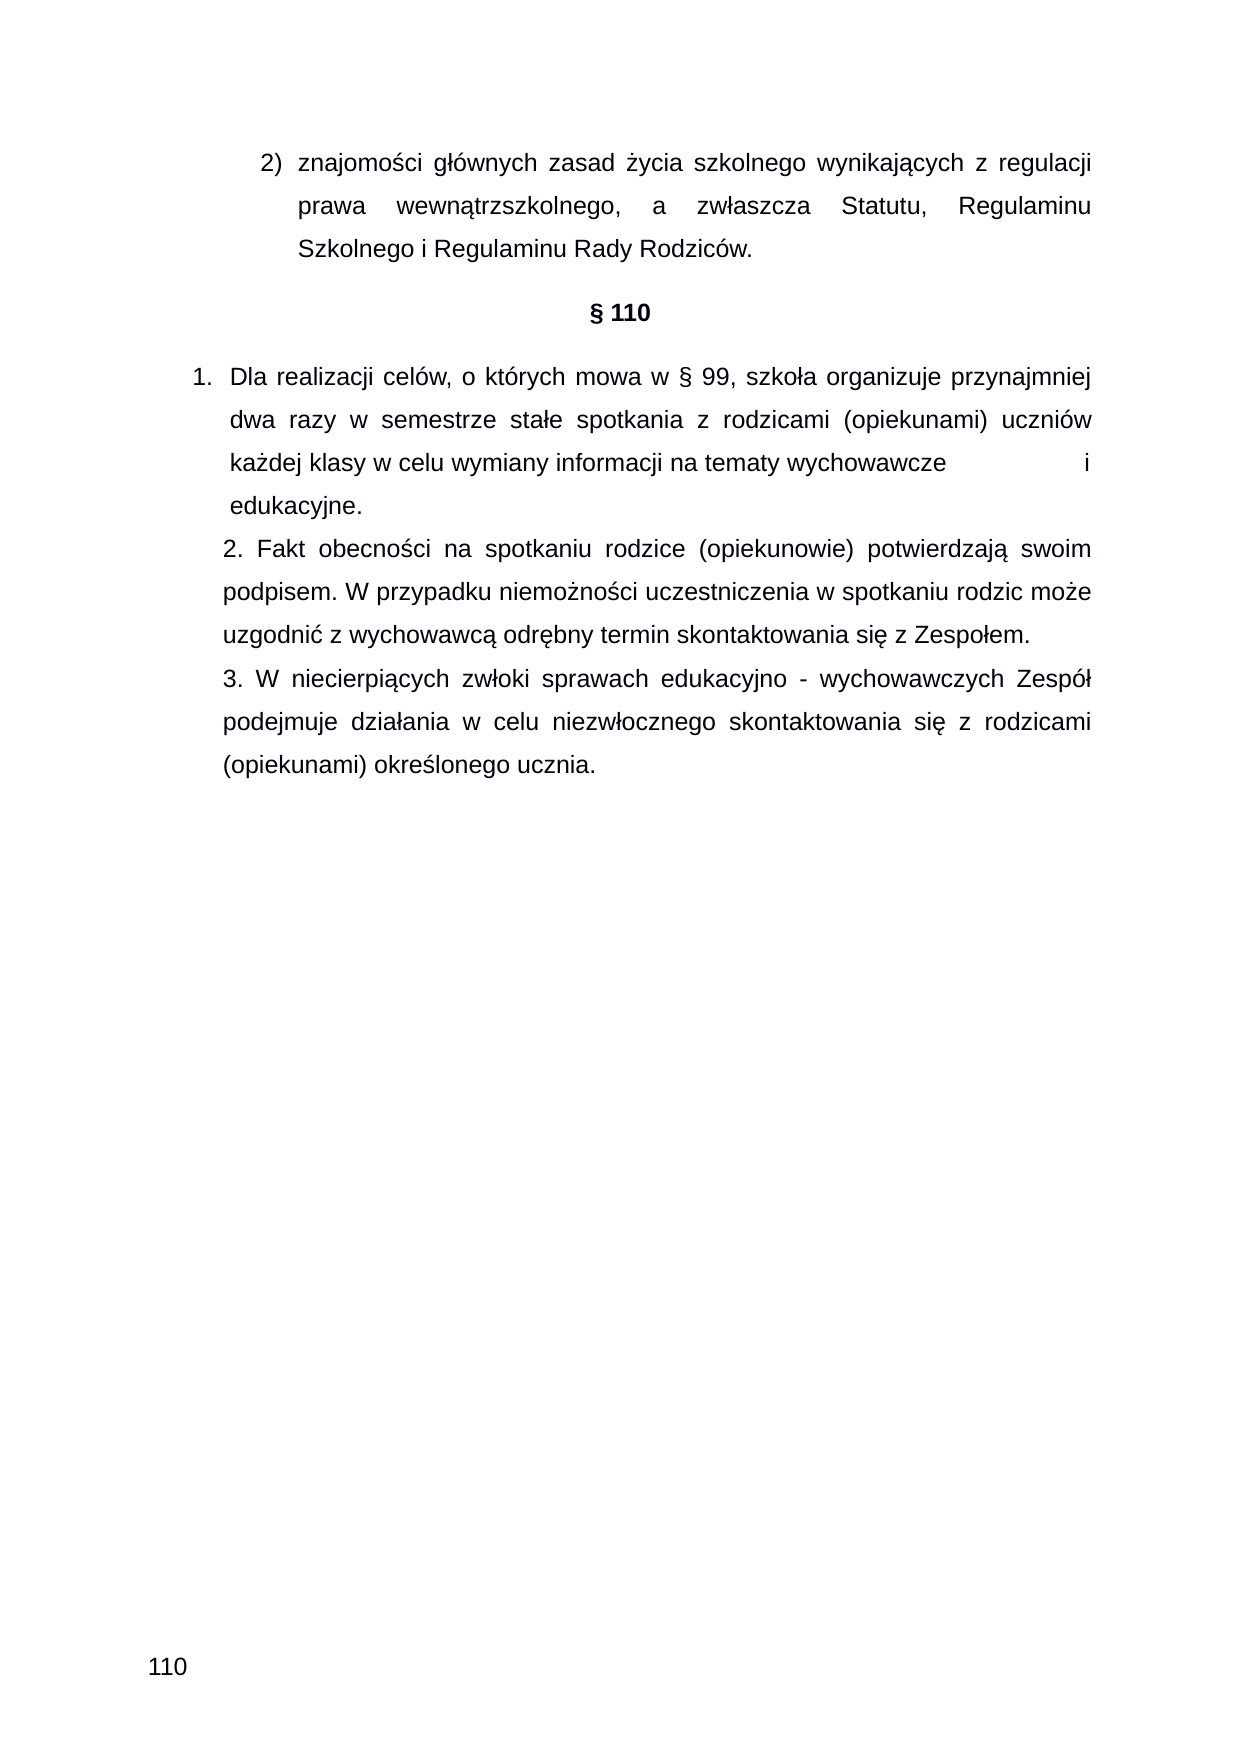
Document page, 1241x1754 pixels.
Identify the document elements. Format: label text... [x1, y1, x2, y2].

text § 110 [148, 298, 1093, 327]
subtitle Dla realizacji celów, o których mowa w § 99, szkoła organizuje przynajmniej dwa razy w semestrze stałe spotkania z rodzicami (opiekunami) uczniów każdej klasy w celu wymiany informacji na tematy wychowawcze i edukacyjne. [192, 362, 1093, 520]
subtitle 3. W niecierpiących zwłoki sprawach edukacyjno - wychowawczych Zespół podejmuje działania w celu niezwłocznego skontaktowania się z rodzicami (opiekunami) określonego ucznia. [223, 664, 1093, 779]
subtitle 2. Fakt obecności na spotkaniu rodzice (opiekunowie) potwierdzają swoim podpisem. W przypadku niemożności uczestniczenia w spotkaniu rodzic może uzgodnić z wychowawcą odrębny termin skontaktowania się z Zespołem. [223, 534, 1093, 649]
subtitle znajomości głównych zasad życia szkolnego wynikających z regulacji prawa wewnątrzszkolnego, a zwłaszcza Statutu, Regulaminu Szkolnego i Regulaminu Rady Rodziców. [260, 148, 1093, 263]
